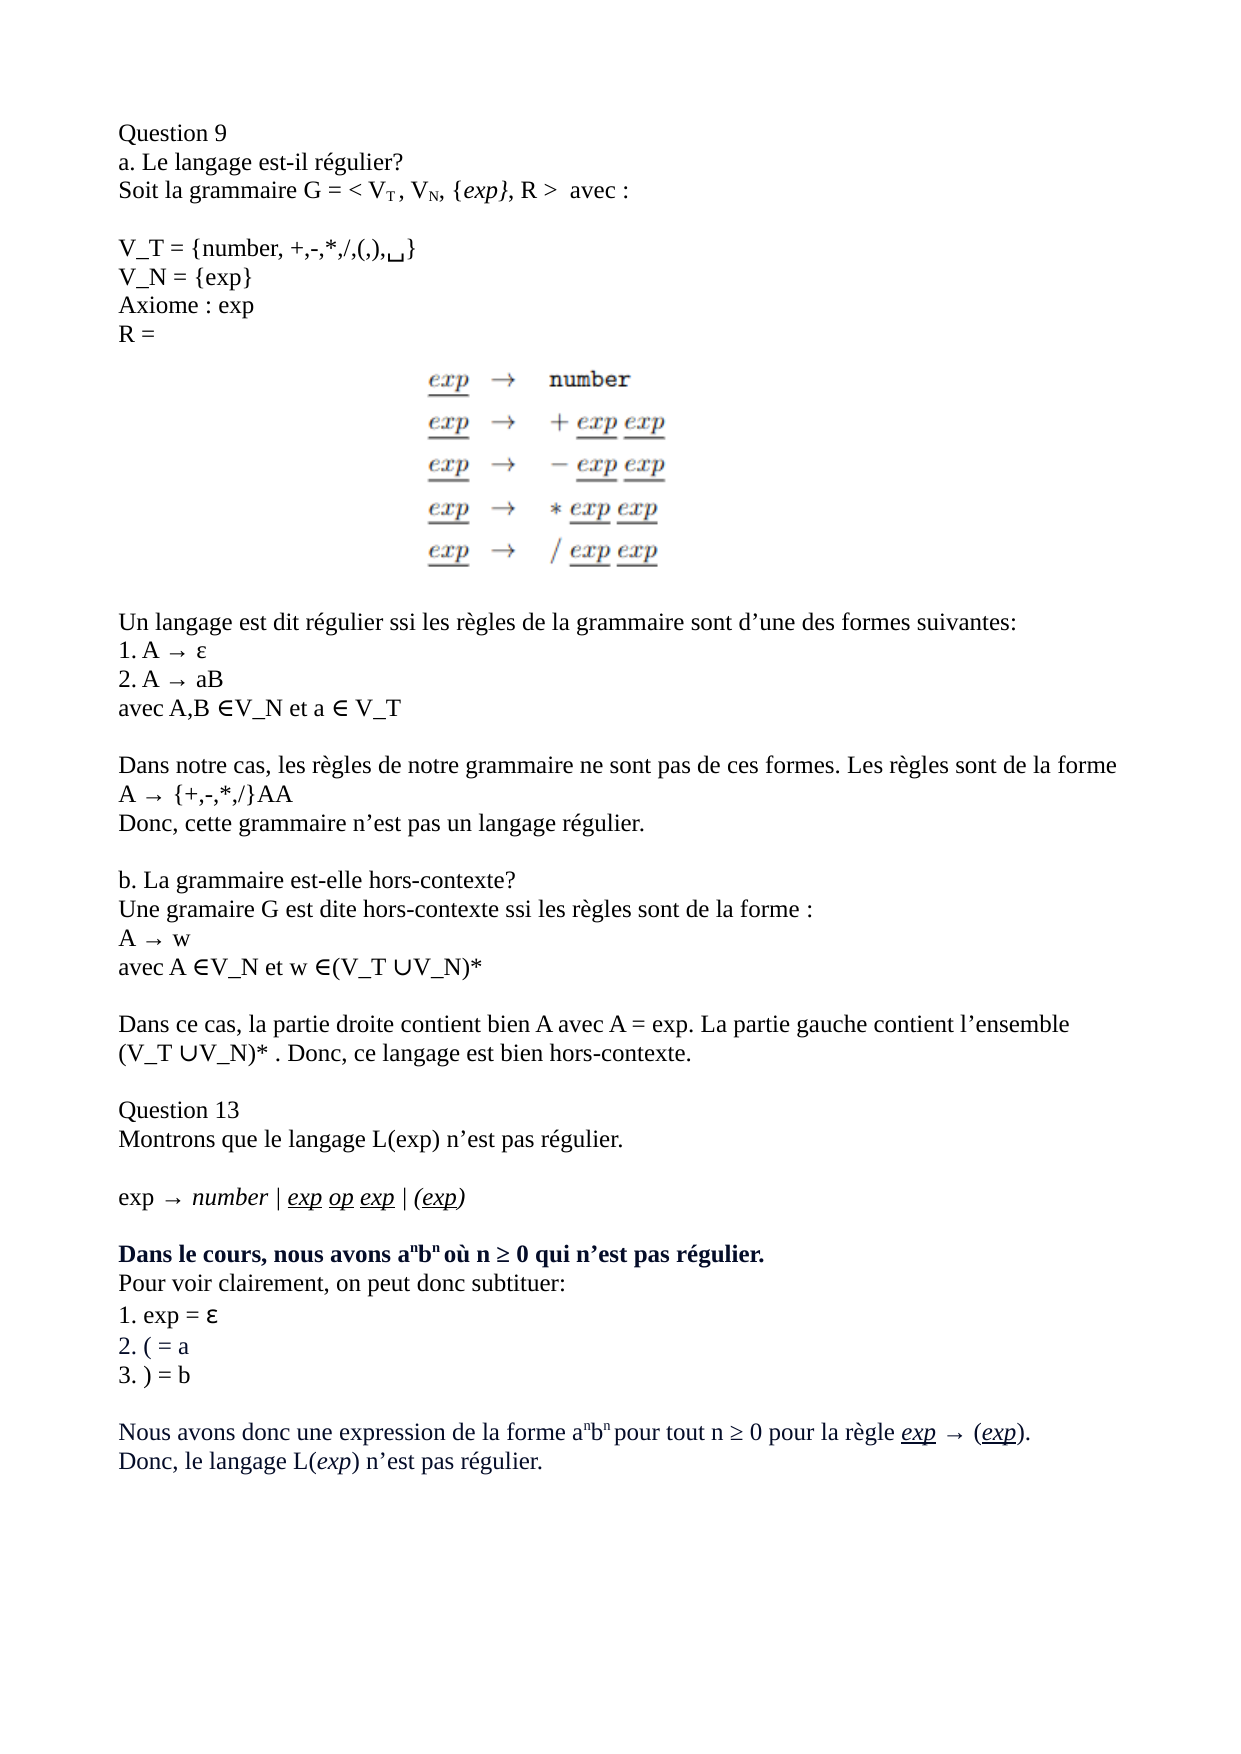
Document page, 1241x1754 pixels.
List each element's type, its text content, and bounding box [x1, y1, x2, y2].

text avec A ∈V_N et w ∈(V_T ∪V_N)* [118, 952, 1122, 981]
text A → w [118, 923, 1122, 952]
text 2. A → aB [118, 664, 1122, 693]
text Nous avons donc une expression de la forme anbn pour tout n ≥ 0 pour la règle exp → (exp). [118, 1417, 1122, 1446]
text Dans ce cas, la partie droite contient bien A avec A = exp. La partie gauche contient l’ensemble (V_T ∪V_N)* . Donc, ce langage est bien hors-contexte. [118, 1009, 1122, 1067]
text Question 13 [118, 1096, 1122, 1124]
text Pour voir clairement, on peut donc subtituer: [118, 1268, 1122, 1297]
text Donc, le langage L(exp) n’est pas régulier. [118, 1446, 1122, 1475]
text Soit la grammaire G = < VT , VN, {exp}, R > avec : [118, 176, 1122, 204]
text Donc, cette grammaire n’est pas un langage régulier. [118, 808, 1122, 837]
text avec A,B ∈V_N et a ∈ V_T [118, 693, 1122, 722]
text V_T = {number, +,-,*,/,(,),␣} [118, 233, 1122, 262]
text Une gramaire G est dite hors-contexte ssi les règles sont de la forme : [118, 894, 1122, 923]
text Dans notre cas, les règles de notre grammaire ne sont pas de ces formes. Les règles sont de la forme A → {+,-,*,/}AA [118, 751, 1122, 808]
text Question 9 [118, 118, 1122, 147]
text 2. ( = a [118, 1331, 1122, 1360]
text V_N = {exp} [118, 262, 1122, 291]
text b. La grammaire est-elle hors-contexte? [118, 866, 1122, 894]
text 1. A → ɛ [118, 636, 1122, 664]
text R = [118, 319, 1122, 348]
text a. Le langage est-il régulier? [118, 147, 1122, 176]
text 3. ) = b [118, 1360, 1122, 1388]
text Un langage est dit régulier ssi les règles de la grammaire sont d’une des formes suivantes: [118, 549, 1122, 636]
text Montrons que le langage L(exp) n’est pas régulier. [118, 1124, 1122, 1153]
text 1. exp = ε [118, 1297, 1122, 1331]
text Axiome : exp [118, 291, 1122, 319]
text exp → number | exp op exp | (exp) [118, 1182, 1122, 1211]
picture [415, 357, 697, 581]
text Dans le cours, nous avons anbn où n ≥ 0 qui n’est pas régulier. [118, 1239, 1122, 1268]
